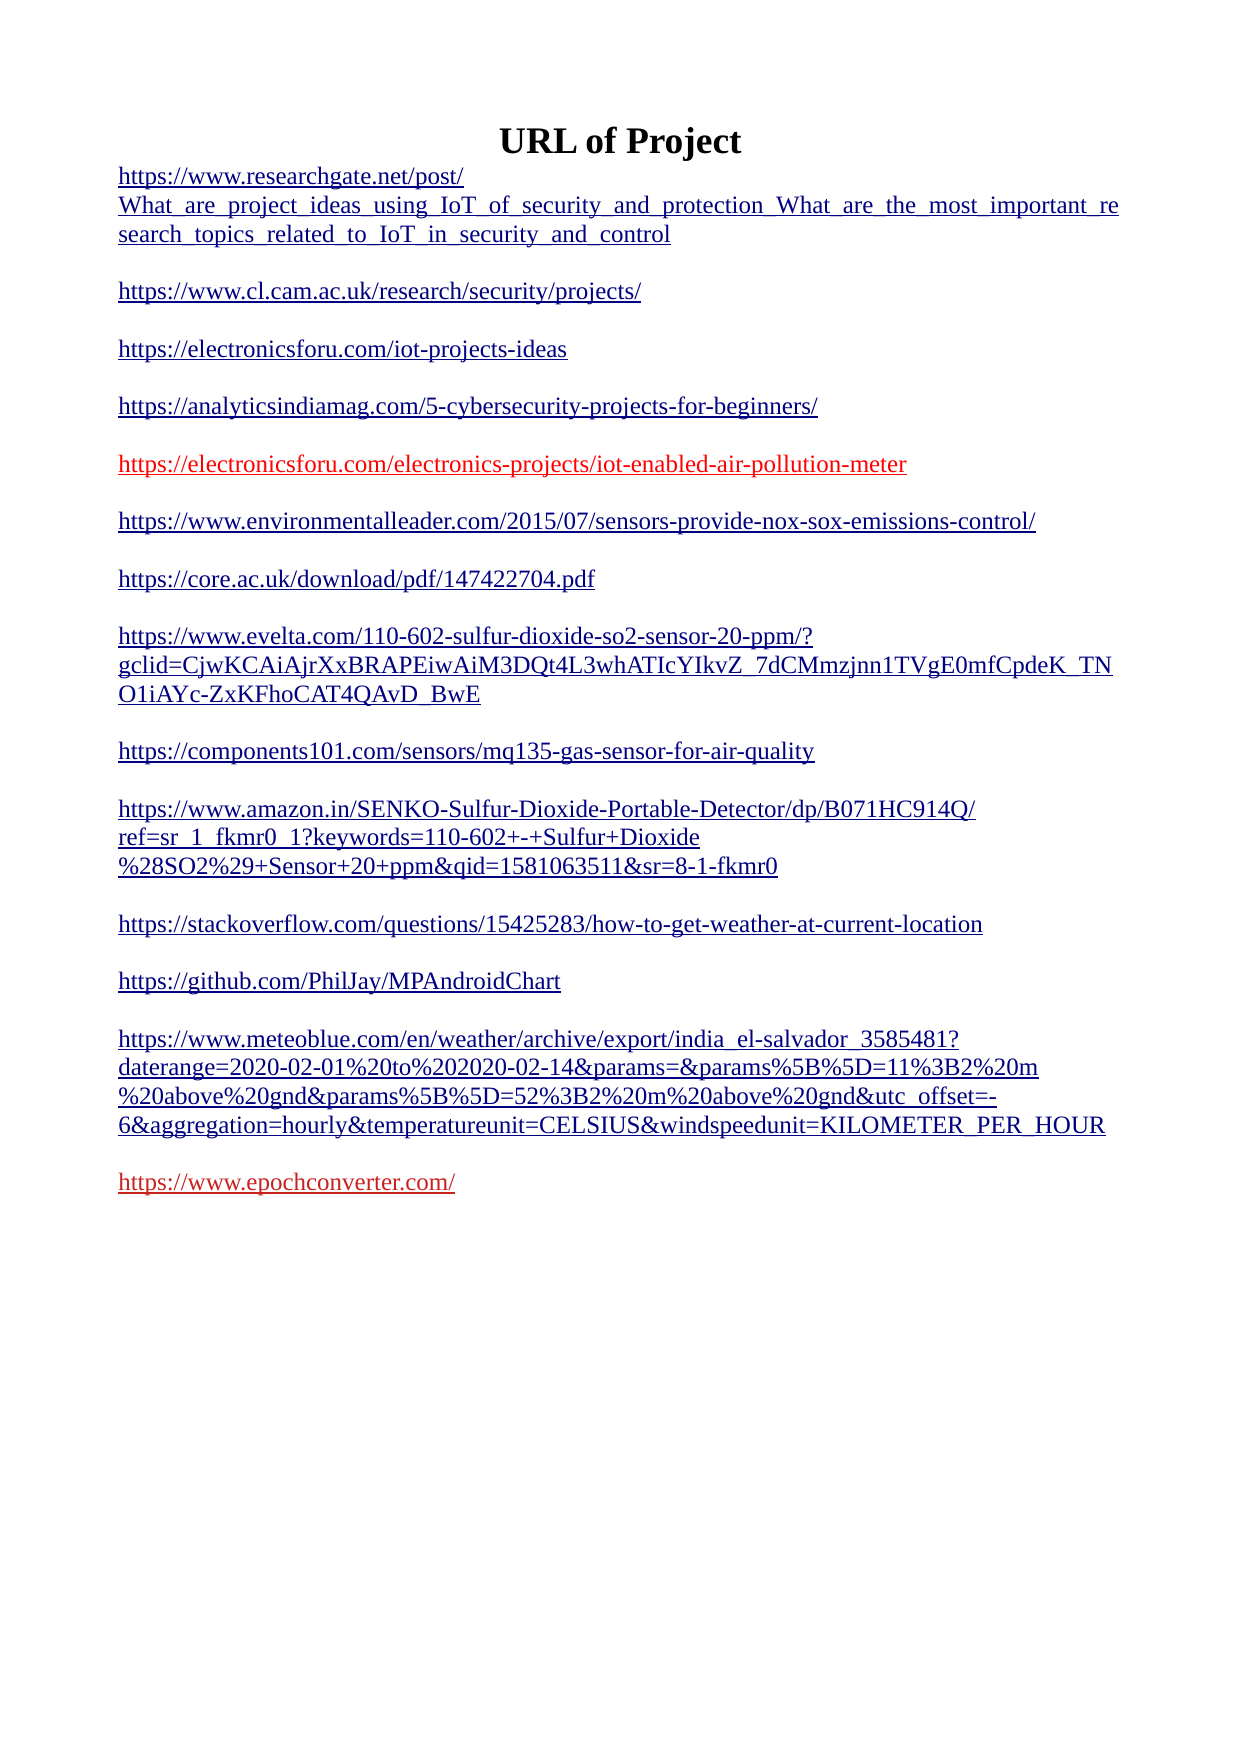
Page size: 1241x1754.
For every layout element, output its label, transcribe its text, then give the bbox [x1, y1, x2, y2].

text https://www.cl.cam.ac.uk/research/security/projects/ [118, 276, 1122, 305]
text https://core.ac.uk/download/pdf/147422704.pdf [118, 564, 1122, 592]
text https://electronicsforu.com/electronics-projects/iot-enabled-air-pollution-meter [118, 449, 1122, 477]
text https://analyticsindiamag.com/5-cybersecurity-projects-for-beginners/ [118, 391, 1122, 420]
text https://electronicsforu.com/iot-projects-ideas [118, 334, 1122, 362]
text https://www.evelta.com/110-602-sulfur-dioxide-so2-sensor-20-ppm/?gclid=CjwKCAiAjrXxBRAPEiwAiM3DQt4L3whATIcYIkvZ_7dCMmzjnn1TVgE0mfCpdeK_TNO1iAYc-ZxKFhoCAT4QAvD_BwE [118, 621, 1122, 707]
text https://stackoverflow.com/questions/15425283/how-to-get-weather-at-current-location [118, 909, 1122, 937]
text https://components101.com/sensors/mq135-gas-sensor-for-air-quality [118, 736, 1122, 765]
text https://www.environmentalleader.com/2015/07/sensors-provide-nox-sox-emissions-control/ [118, 506, 1122, 535]
text https://www.researchgate.net/post/What_are_project_ideas_using_IoT_of_security_and_protection_What_are_the_most_important_research_topics_related_to_IoT_in_security_and_control [118, 161, 1122, 247]
text https://www.epochconverter.com/ [118, 1167, 1122, 1196]
text https://github.com/PhilJay/MPAndroidChart [118, 966, 1122, 995]
text https://www.amazon.in/SENKO-Sulfur-Dioxide-Portable-Detector/dp/B071HC914Q/ref=sr_1_fkmr0_1?keywords=110-602+-+Sulfur+Dioxide%28SO2%29+Sensor+20+ppm&qid=1581063511&sr=8-1-fkmr0 [118, 794, 1122, 880]
text URL of Project [118, 118, 1122, 161]
text https://www.meteoblue.com/en/weather/archive/export/india_el-salvador_3585481?daterange=2020-02-01%20to%202020-02-14&params=&params%5B%5D=11%3B2%20m%20above%20gnd&params%5B%5D=52%3B2%20m%20above%20gnd&utc_offset=-6&aggregation=hourly&temperatureunit=CELSIUS&windspeedunit=KILOMETER_PER_HOUR [118, 1024, 1122, 1139]
